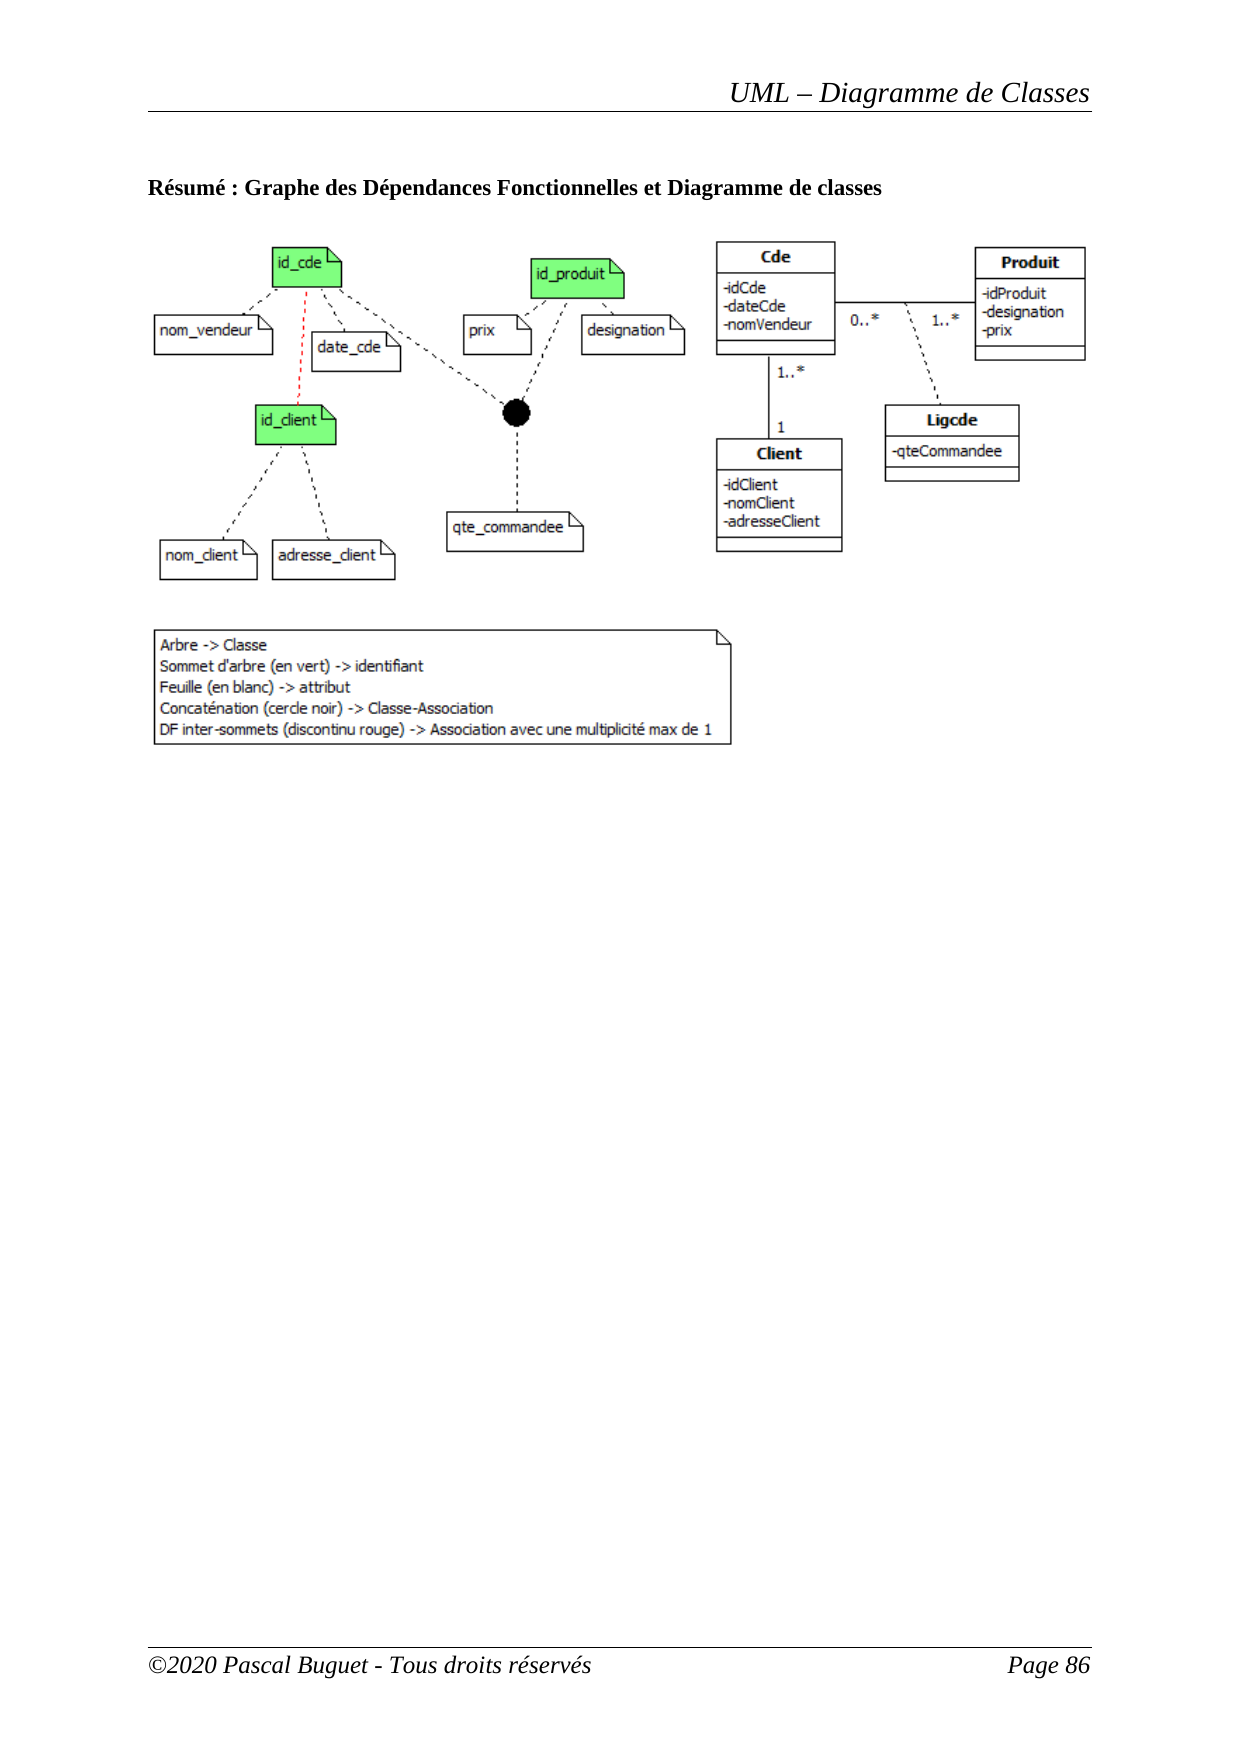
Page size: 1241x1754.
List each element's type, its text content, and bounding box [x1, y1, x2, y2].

text Résumé : Graphe des Dépendances Fonctionnelles et Diagramme de classes [148, 174, 1092, 200]
picture [147, 226, 1093, 759]
